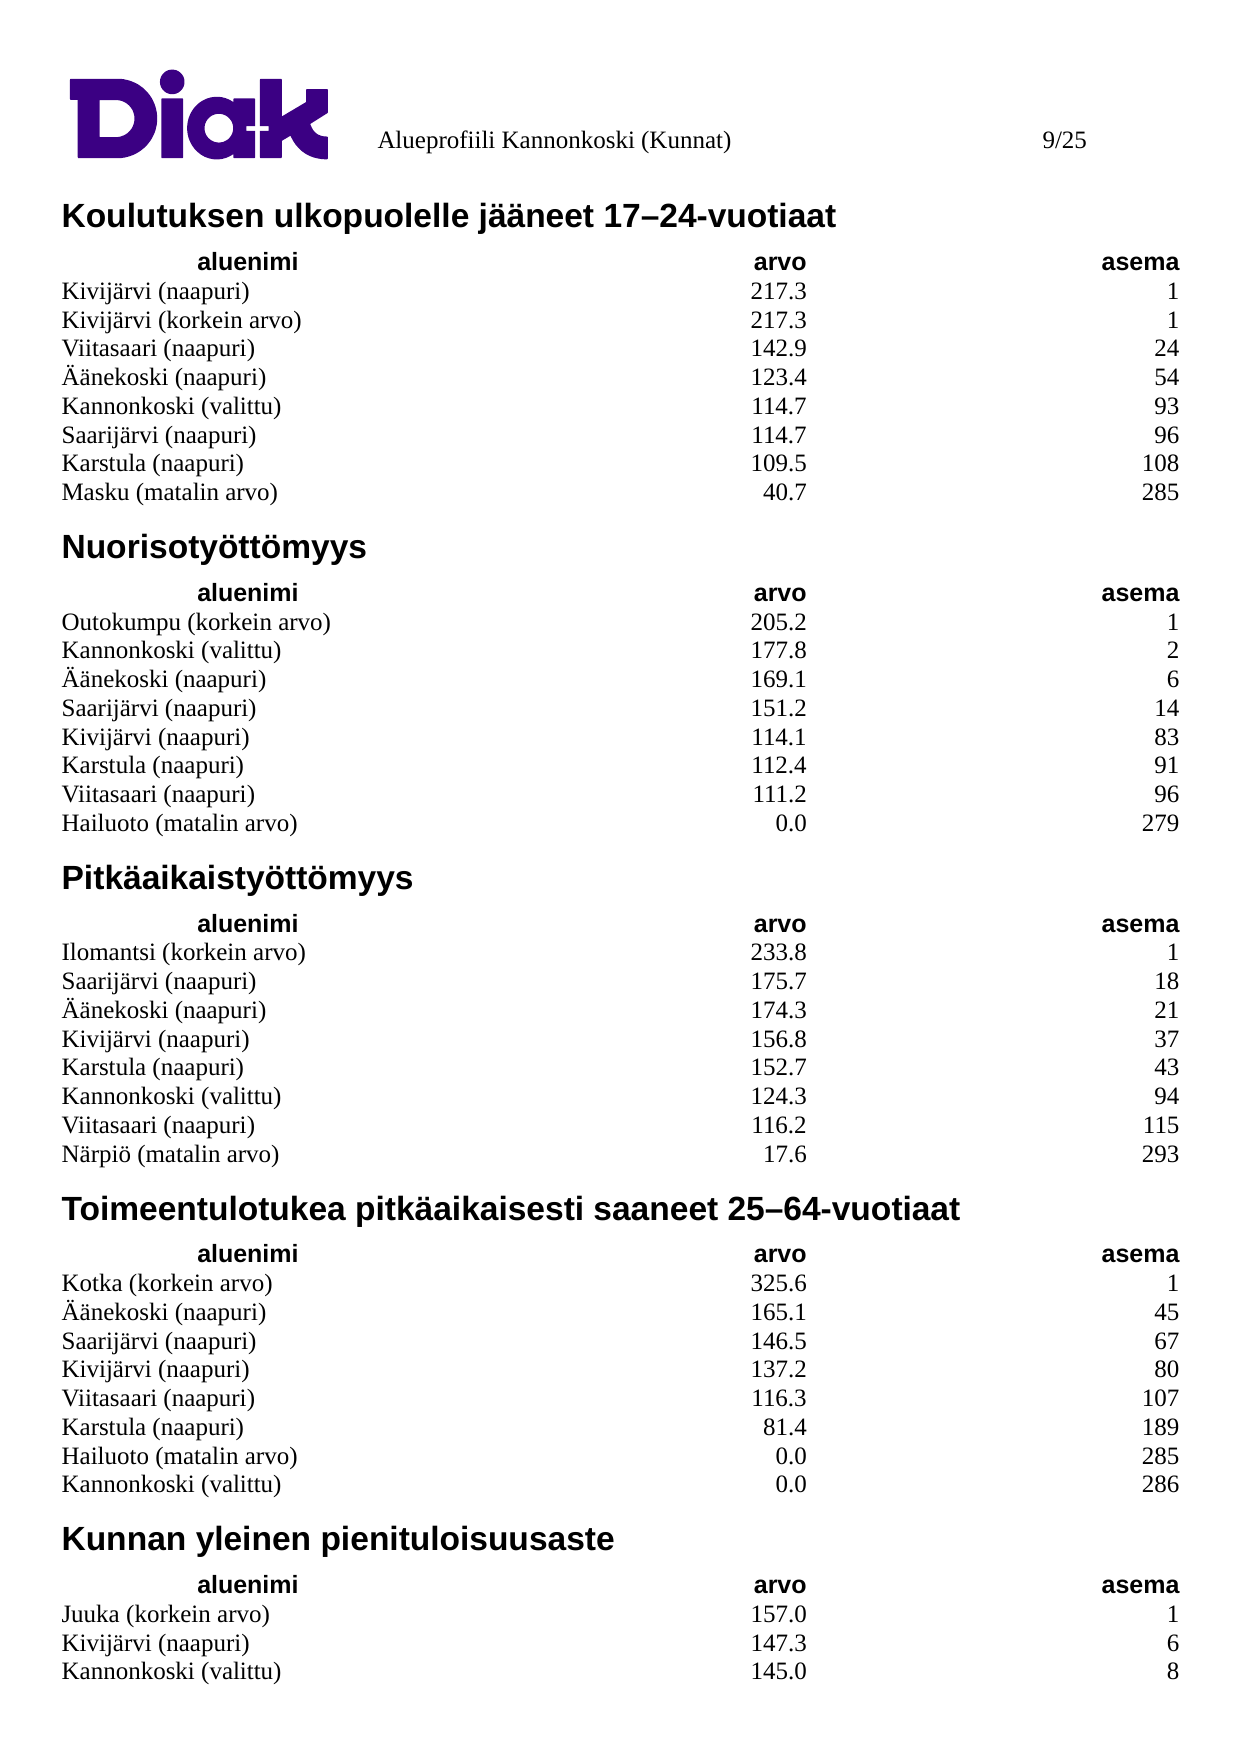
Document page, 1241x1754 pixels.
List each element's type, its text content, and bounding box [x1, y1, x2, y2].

table_cell 40.7 [434, 477, 806, 506]
table_cell 1 [806, 276, 1179, 305]
table_cell Äänekoski (naapuri) [61, 995, 434, 1024]
table_cell 108 [806, 449, 1179, 477]
table_cell 1 [806, 938, 1179, 966]
table_cell Kivijärvi (naapuri) [61, 1355, 434, 1383]
table_cell 293 [806, 1139, 1179, 1167]
table_cell 21 [806, 995, 1179, 1024]
table_cell 152.7 [434, 1053, 806, 1081]
table_cell 17.6 [434, 1139, 806, 1167]
table_cell Kannonkoski (valittu) [61, 636, 434, 664]
table_cell 91 [806, 751, 1179, 779]
table_cell Outokumpu (korkein arvo) [61, 607, 434, 636]
table_cell Juuka (korkein arvo) [61, 1599, 434, 1628]
subtitle Nuorisotyöttömyys [61, 527, 1179, 566]
subtitle Koulutuksen ulkopuolelle jääneet 17–24-vuotiaat [61, 196, 1179, 235]
table_cell 217.3 [434, 276, 806, 305]
table_cell 175.7 [434, 966, 806, 995]
table_cell 43 [806, 1053, 1179, 1081]
table_header arvo [434, 1570, 806, 1599]
table_cell Karstula (naapuri) [61, 1412, 434, 1441]
table_cell 285 [806, 477, 1179, 506]
table_cell Äänekoski (naapuri) [61, 1297, 434, 1326]
table_cell 174.3 [434, 995, 806, 1024]
table_cell 54 [806, 362, 1179, 391]
table_cell Kivijärvi (naapuri) [61, 722, 434, 751]
table_cell 116.2 [434, 1110, 806, 1139]
table_cell 24 [806, 334, 1179, 362]
table_cell Kivijärvi (naapuri) [61, 276, 434, 305]
table_cell Hailuoto (matalin arvo) [61, 808, 434, 837]
table_cell Kivijärvi (korkein arvo) [61, 305, 434, 333]
table_cell 8 [806, 1656, 1179, 1685]
table_cell Hailuoto (matalin arvo) [61, 1441, 434, 1469]
table_cell 146.5 [434, 1326, 806, 1354]
table_cell Viitasaari (naapuri) [61, 779, 434, 808]
table_cell 114.1 [434, 722, 806, 751]
table_cell Äänekoski (naapuri) [61, 362, 434, 391]
table_cell 156.8 [434, 1024, 806, 1052]
table_cell 142.9 [434, 334, 806, 362]
table_cell 45 [806, 1297, 1179, 1326]
table_cell Viitasaari (naapuri) [61, 1110, 434, 1139]
table_cell Kannonkoski (valittu) [61, 391, 434, 420]
table_cell 137.2 [434, 1355, 806, 1383]
table_header asema [806, 1240, 1179, 1268]
table_cell 177.8 [434, 636, 806, 664]
table_cell 111.2 [434, 779, 806, 808]
table_header aluenimi [61, 247, 434, 276]
table_cell 1 [806, 1268, 1179, 1297]
table_cell Saarijärvi (naapuri) [61, 420, 434, 448]
table_header aluenimi [61, 1240, 434, 1268]
table_cell Viitasaari (naapuri) [61, 334, 434, 362]
table_cell 112.4 [434, 751, 806, 779]
table_cell Saarijärvi (naapuri) [61, 1326, 434, 1354]
table_cell 6 [806, 1628, 1179, 1656]
table_cell Viitasaari (naapuri) [61, 1383, 434, 1412]
table_cell 114.7 [434, 391, 806, 420]
table_header aluenimi [61, 909, 434, 937]
table_cell 37 [806, 1024, 1179, 1052]
table_cell 124.3 [434, 1081, 806, 1110]
table_cell 145.0 [434, 1656, 806, 1685]
table_cell 286 [806, 1470, 1179, 1498]
table_header arvo [434, 247, 806, 276]
table_cell 109.5 [434, 449, 806, 477]
table_cell 81.4 [434, 1412, 806, 1441]
table_cell 2 [806, 636, 1179, 664]
table_cell Kivijärvi (naapuri) [61, 1024, 434, 1052]
table_cell 285 [806, 1441, 1179, 1469]
table_cell 14 [806, 693, 1179, 722]
table_header arvo [434, 909, 806, 937]
table_cell Kannonkoski (valittu) [61, 1656, 434, 1685]
table_cell 116.3 [434, 1383, 806, 1412]
table_cell 1 [806, 607, 1179, 636]
table_cell 96 [806, 420, 1179, 448]
table_cell 205.2 [434, 607, 806, 636]
subtitle Toimeentulotukea pitkäaikaisesti saaneet 25–64-vuotiaat [61, 1188, 1179, 1227]
table_cell 0.0 [434, 1470, 806, 1498]
table_cell 67 [806, 1326, 1179, 1354]
table_cell 1 [806, 1599, 1179, 1628]
table_cell 18 [806, 966, 1179, 995]
table_cell Ilomantsi (korkein arvo) [61, 938, 434, 966]
table_cell Äänekoski (naapuri) [61, 664, 434, 693]
table_cell 107 [806, 1383, 1179, 1412]
table_cell 94 [806, 1081, 1179, 1110]
table_cell 93 [806, 391, 1179, 420]
table_cell 0.0 [434, 808, 806, 837]
table_cell 0.0 [434, 1441, 806, 1469]
table_cell Kannonkoski (valittu) [61, 1470, 434, 1498]
table_cell 1 [806, 305, 1179, 333]
table_cell Kotka (korkein arvo) [61, 1268, 434, 1297]
table_cell 233.8 [434, 938, 806, 966]
table_cell Masku (matalin arvo) [61, 477, 434, 506]
table_cell 165.1 [434, 1297, 806, 1326]
table_cell 83 [806, 722, 1179, 751]
table_cell 147.3 [434, 1628, 806, 1656]
table_cell Karstula (naapuri) [61, 751, 434, 779]
table_cell 169.1 [434, 664, 806, 693]
table_header asema [806, 909, 1179, 937]
table_header aluenimi [61, 578, 434, 607]
table_cell 279 [806, 808, 1179, 837]
subtitle Pitkäaikaistyöttömyys [61, 858, 1179, 896]
table_cell Kannonkoski (valittu) [61, 1081, 434, 1110]
table_cell Kivijärvi (naapuri) [61, 1628, 434, 1656]
table_cell Karstula (naapuri) [61, 1053, 434, 1081]
table_cell 123.4 [434, 362, 806, 391]
table_cell 157.0 [434, 1599, 806, 1628]
table_header aluenimi [61, 1570, 434, 1599]
table_cell 6 [806, 664, 1179, 693]
table_cell Karstula (naapuri) [61, 449, 434, 477]
table_cell 96 [806, 779, 1179, 808]
table_cell 114.7 [434, 420, 806, 448]
table_cell 217.3 [434, 305, 806, 333]
table_cell Saarijärvi (naapuri) [61, 693, 434, 722]
table_header asema [806, 247, 1179, 276]
table_header arvo [434, 578, 806, 607]
table_cell Närpiö (matalin arvo) [61, 1139, 434, 1167]
table_header asema [806, 1570, 1179, 1599]
table_cell 189 [806, 1412, 1179, 1441]
table_cell 115 [806, 1110, 1179, 1139]
subtitle Kunnan yleinen pienituloisuusaste [61, 1519, 1179, 1558]
table_cell 325.6 [434, 1268, 806, 1297]
table_header arvo [434, 1240, 806, 1268]
table_cell 151.2 [434, 693, 806, 722]
table_cell 80 [806, 1355, 1179, 1383]
table_cell Saarijärvi (naapuri) [61, 966, 434, 995]
table_header asema [806, 578, 1179, 607]
